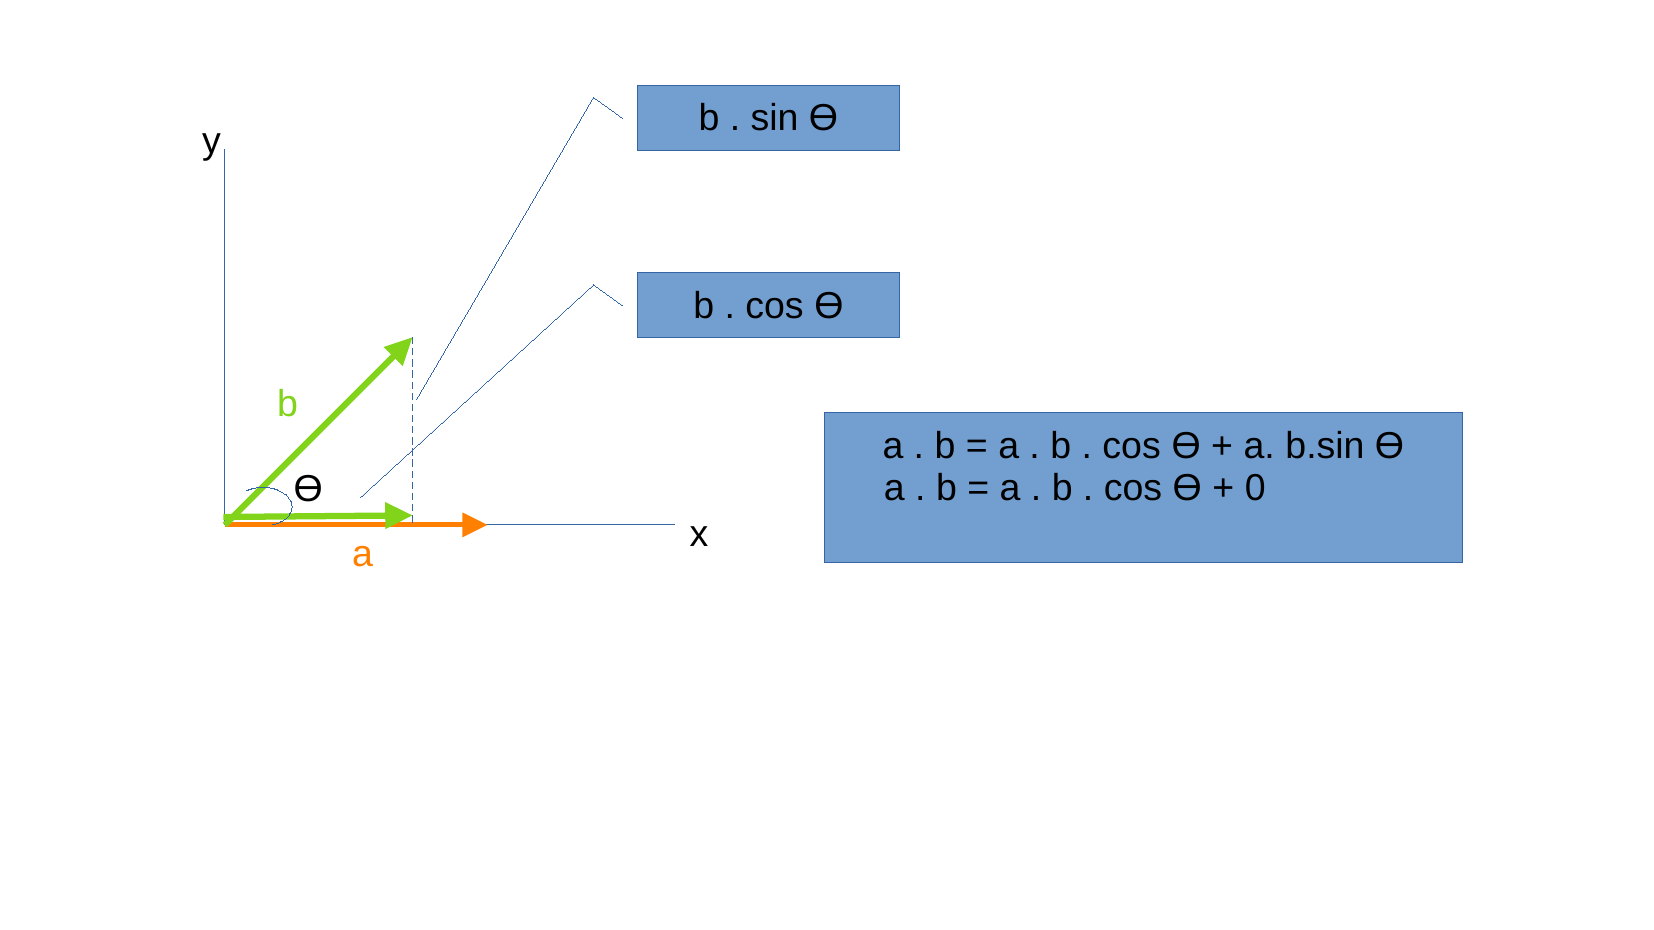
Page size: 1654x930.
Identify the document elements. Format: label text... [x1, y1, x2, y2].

text_box b . sin ϴ [637, 85, 900, 150]
text_box b [262, 374, 338, 450]
text_box y [187, 112, 225, 170]
text_box a [337, 524, 450, 600]
text_box b . cos ϴ [637, 273, 900, 338]
text_box a . b = a . b . cos ϴ + a. b.sin ϴ a . b = a . b . cos ϴ + 0 [824, 412, 1463, 563]
text_box x [674, 505, 713, 563]
text_box ϴ [278, 460, 338, 518]
